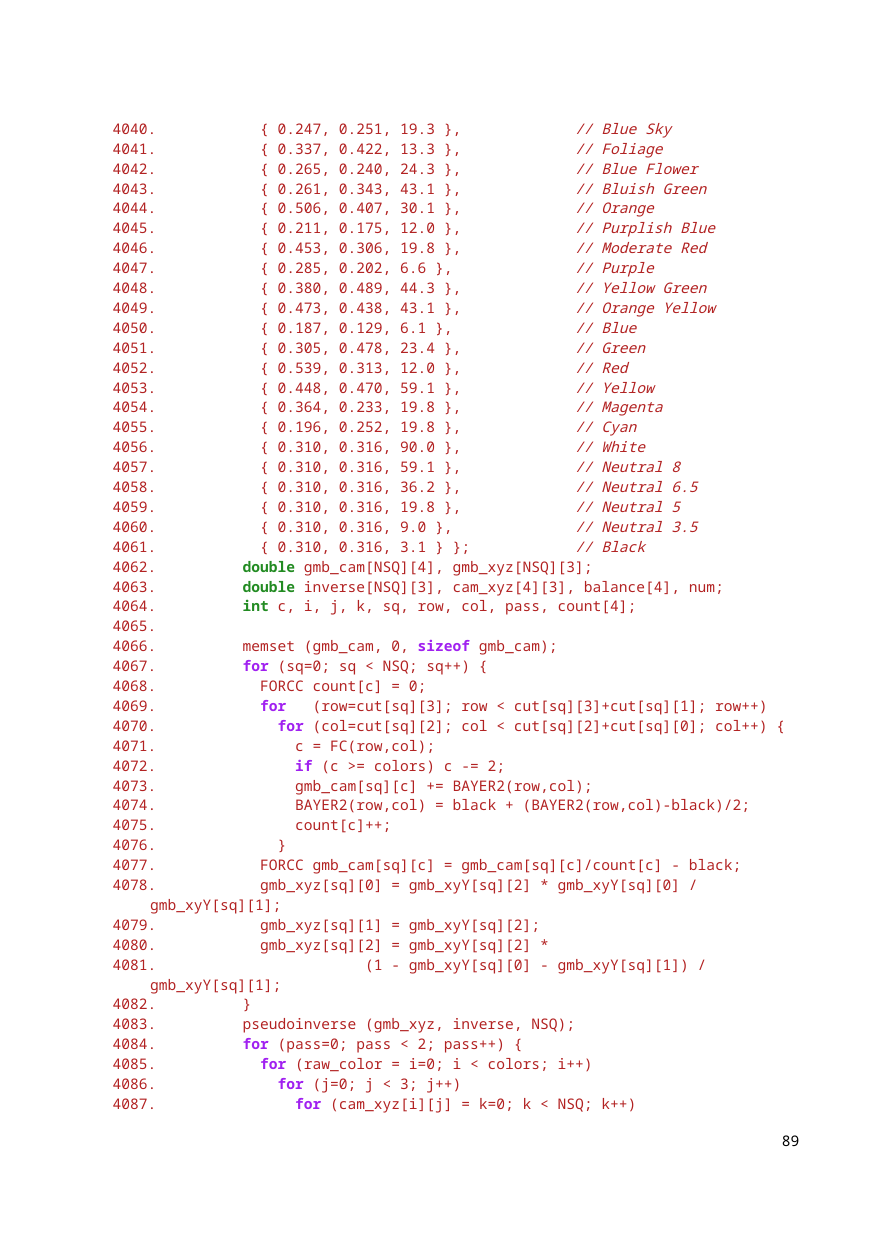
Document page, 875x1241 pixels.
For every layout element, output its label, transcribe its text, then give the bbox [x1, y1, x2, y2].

list { 0.196, 0.252, 19.8 }, // Cyan [112, 417, 799, 437]
list double gmb_cam[NSQ][4], gmb_xyz[NSQ][3]; [112, 556, 799, 576]
list (1 - gmb_xyY[sq][0] - gmb_xyY[sq][1]) / gmb_xyY[sq][1]; [112, 954, 799, 994]
list { 0.310, 0.316, 3.1 } }; // Black [112, 537, 799, 556]
list { 0.187, 0.129, 6.1 }, // Blue [112, 318, 799, 338]
list memset (gmb_cam, 0, sizeof gmb_cam); [112, 636, 799, 656]
list if (c >= colors) c -= 2; [112, 755, 799, 775]
list for (j=0; j < 3; j++) [112, 1074, 799, 1094]
list gmb_xyz[sq][2] = gmb_xyY[sq][2] * [112, 934, 799, 954]
list gmb_cam[sq][c] += BAYER2(row,col); [112, 775, 799, 795]
list BAYER2(row,col) = black + (BAYER2(row,col)-black)/2; [112, 795, 799, 815]
list { 0.247, 0.251, 19.3 }, // Blue Sky [112, 119, 799, 139]
list { 0.453, 0.306, 19.8 }, // Moderate Red [112, 238, 799, 258]
list for (raw_color = i=0; i < colors; i++) [112, 1054, 799, 1074]
list pseudoinverse (gmb_xyz, inverse, NSQ); [112, 1014, 799, 1034]
list c = FC(row,col); [112, 736, 799, 755]
list { 0.364, 0.233, 19.8 }, // Magenta [112, 397, 799, 417]
list { 0.310, 0.316, 59.1 }, // Neutral 8 [112, 457, 799, 477]
list } [112, 835, 799, 855]
list for (sq=0; sq < NSQ; sq++) { [112, 656, 799, 676]
list { 0.380, 0.489, 44.3 }, // Yellow Green [112, 278, 799, 298]
list for (pass=0; pass < 2; pass++) { [112, 1034, 799, 1054]
list FORCC gmb_cam[sq][c] = gmb_cam[sq][c]/count[c] - black; [112, 855, 799, 875]
list { 0.211, 0.175, 12.0 }, // Purplish Blue [112, 218, 799, 238]
list { 0.506, 0.407, 30.1 }, // Orange [112, 198, 799, 218]
list for (cam_xyz[i][j] = k=0; k < NSQ; k++) [112, 1094, 799, 1113]
list for (row=cut[sq][3]; row < cut[sq][3]+cut[sq][1]; row++) [112, 696, 799, 716]
list { 0.337, 0.422, 13.3 }, // Foliage [112, 139, 799, 158]
list FORCC count[c] = 0; [112, 676, 799, 696]
list { 0.448, 0.470, 59.1 }, // Yellow [112, 377, 799, 397]
list { 0.473, 0.438, 43.1 }, // Orange Yellow [112, 298, 799, 318]
list for (col=cut[sq][2]; col < cut[sq][2]+cut[sq][0]; col++) { [112, 716, 799, 736]
list { 0.285, 0.202, 6.6 }, // Purple [112, 258, 799, 278]
list { 0.310, 0.316, 90.0 }, // White [112, 437, 799, 457]
list count[c]++; [112, 815, 799, 835]
list { 0.265, 0.240, 24.3 }, // Blue Flower [112, 158, 799, 178]
list { 0.305, 0.478, 23.4 }, // Green [112, 338, 799, 357]
list int c, i, j, k, sq, row, col, pass, count[4]; [112, 596, 799, 616]
list } [112, 994, 799, 1014]
list double inverse[NSQ][3], cam_xyz[4][3], balance[4], num; [112, 576, 799, 596]
list { 0.261, 0.343, 43.1 }, // Bluish Green [112, 178, 799, 198]
list gmb_xyz[sq][1] = gmb_xyY[sq][2]; [112, 914, 799, 934]
list { 0.310, 0.316, 36.2 }, // Neutral 6.5 [112, 477, 799, 497]
list { 0.310, 0.316, 9.0 }, // Neutral 3.5 [112, 517, 799, 537]
list { 0.539, 0.313, 12.0 }, // Red [112, 357, 799, 377]
list gmb_xyz[sq][0] = gmb_xyY[sq][2] * gmb_xyY[sq][0] / gmb_xyY[sq][1]; [112, 875, 799, 914]
list { 0.310, 0.316, 19.8 }, // Neutral 5 [112, 497, 799, 517]
